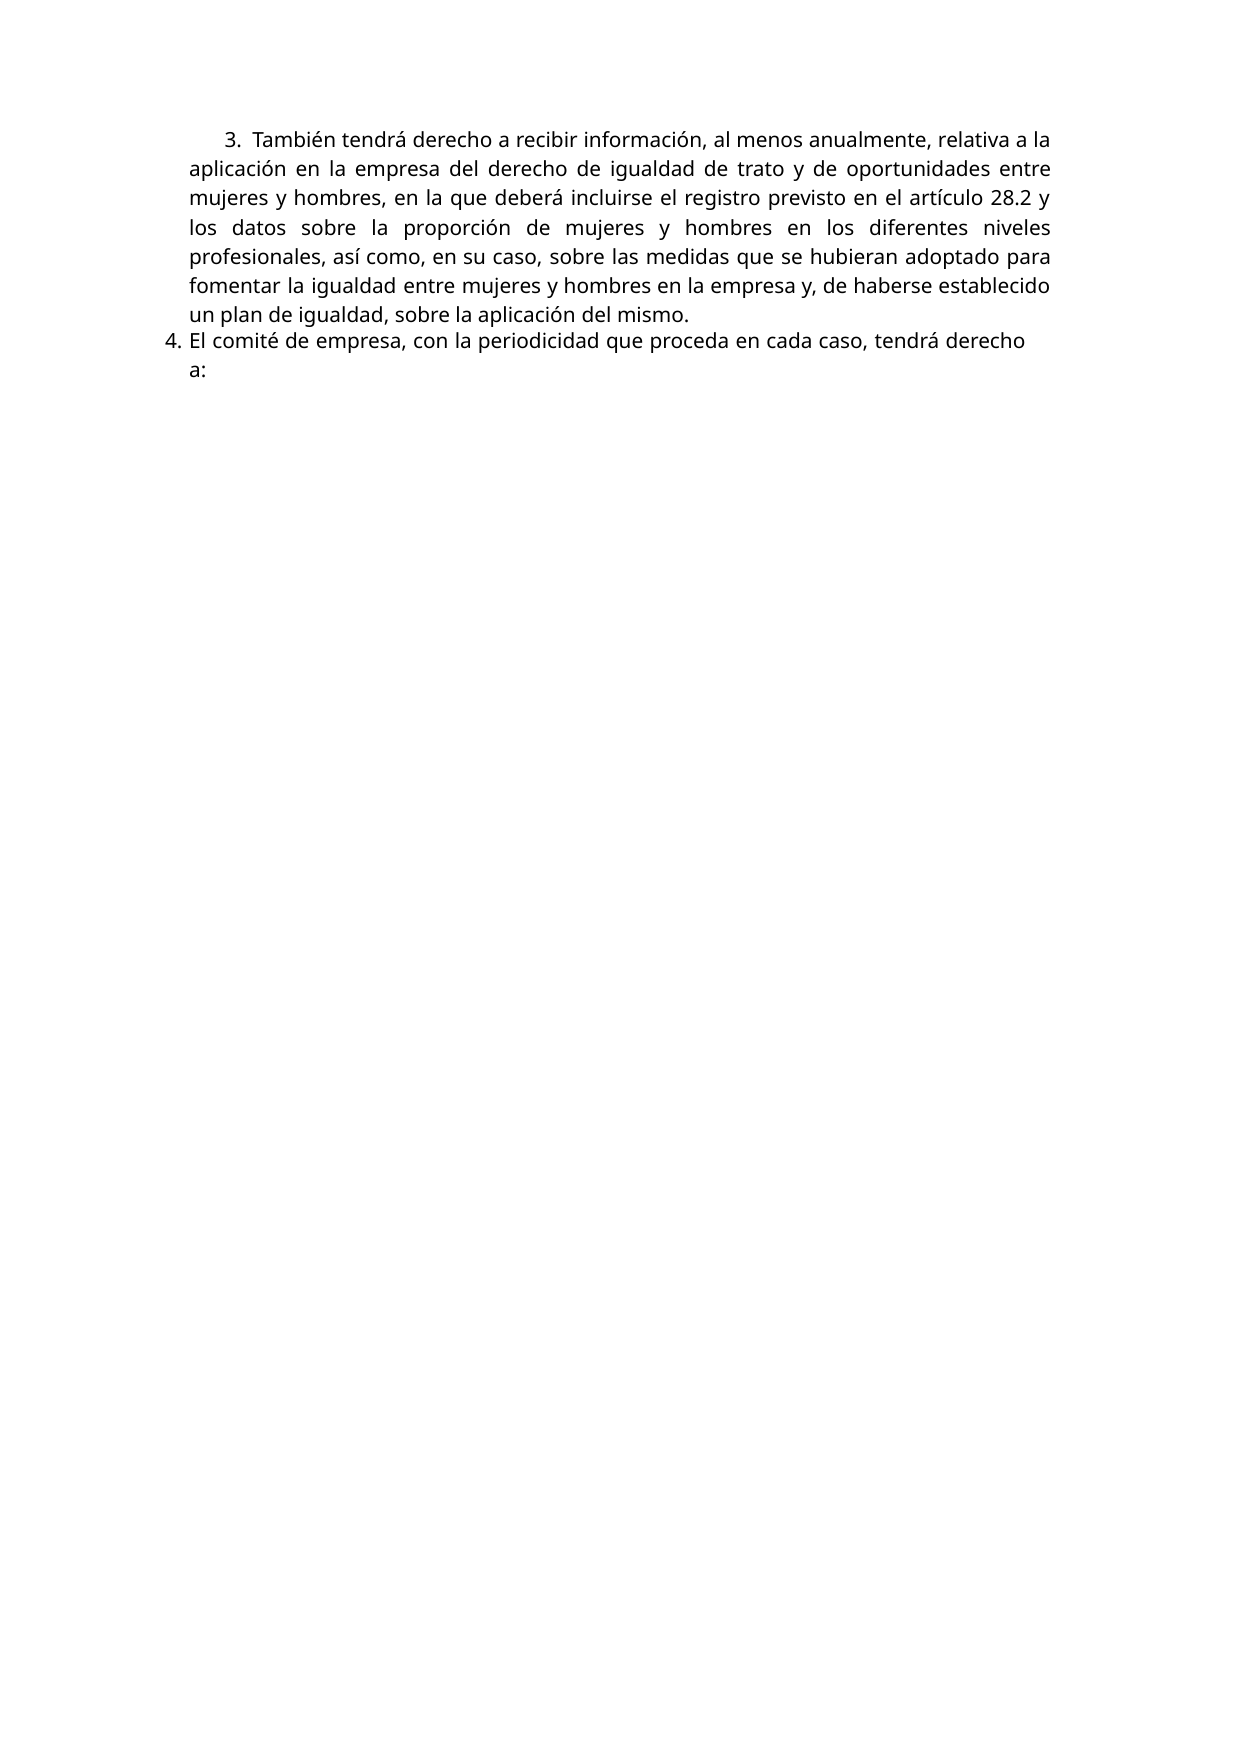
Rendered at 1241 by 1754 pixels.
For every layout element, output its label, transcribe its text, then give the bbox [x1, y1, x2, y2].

list El comité de empresa, con la periodicidad que proceda en cada caso, tendrá derecho [165, 331, 1184, 353]
text a: [189, 356, 1184, 384]
list También tendrá derecho a recibir información, al menos anualmente, relativa a la aplicación en la empresa del derecho de igualdad de trato y de oportunidades entre mujeres y hombres, en la que deberá incluirse el registro previsto en el artículo 28.2 y los datos sobre la proporción de mujeres y hombres en los diferentes niveles profesionales, así como, en su caso, sobre las medidas que se hubieran adoptado para fomentar la igualdad entre mujeres y hombres en la empresa y, de haberse establecido un plan de igualdad, sobre la aplicación del mismo. [189, 125, 1051, 329]
